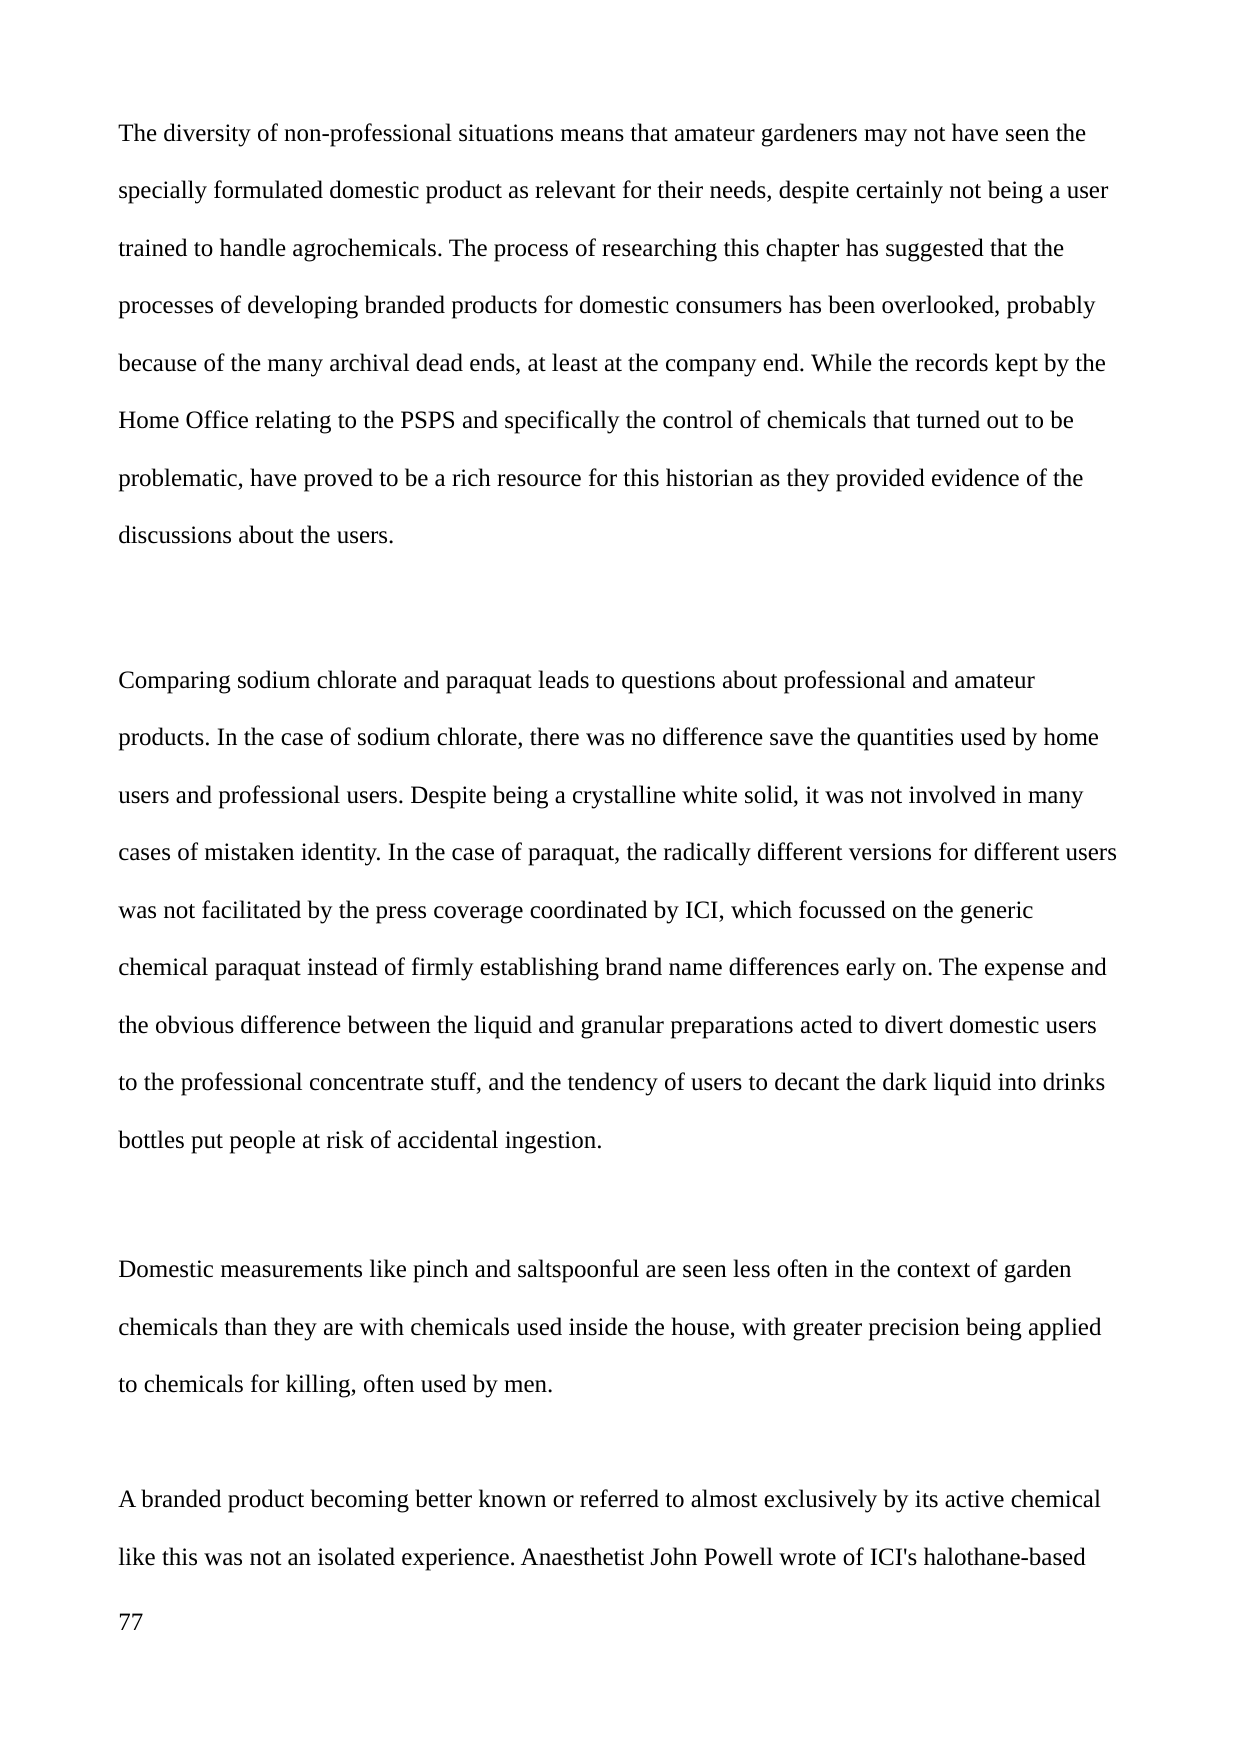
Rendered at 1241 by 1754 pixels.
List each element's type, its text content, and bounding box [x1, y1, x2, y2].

text A branded product becoming better known or referred to almost exclusively by its active chemical like this was not an isolated experience. Anaesthetist John Powell wrote of ICI's halothane-based [118, 1484, 1122, 1571]
text The diversity of non-professional situations means that amateur gardeners may not have seen the specially formulated domestic product as relevant for their needs, despite certainly not being a user trained to handle agrochemicals. The process of researching this chapter has suggested that the processes of developing branded products for domestic consumers has been overlooked, probably because of the many archival dead ends, at least at the company end. While the records kept by the Home Office relating to the PSPS and specifically the control of chemicals that turned out to be problematic, have proved to be a rich resource for this historian as they provided evidence of the discussions about the users. [118, 118, 1122, 549]
text Comparing sodium chlorate and paraquat leads to questions about professional and amateur products. In the case of sodium chlorate, there was no difference save the quantities used by home users and professional users. Despite being a crystalline white solid, it was not involved in many cases of mistaken identity. In the case of paraquat, the radically different versions for different users was not facilitated by the press coverage coordinated by ICI, which focussed on the generic chemical paraquat instead of firmly establishing brand name differences early on. The expense and the obvious difference between the liquid and granular preparations acted to divert domestic users to the professional concentrate stuff, and the tendency of users to decant the dark liquid into drinks bottles put people at risk of accidental ingestion. [118, 665, 1122, 1153]
text Domestic measurements like pinch and saltspoonful are seen less often in the context of garden chemicals than they are with chemicals used inside the house, with greater precision being applied to chemicals for killing, often used by men. [118, 1254, 1122, 1398]
